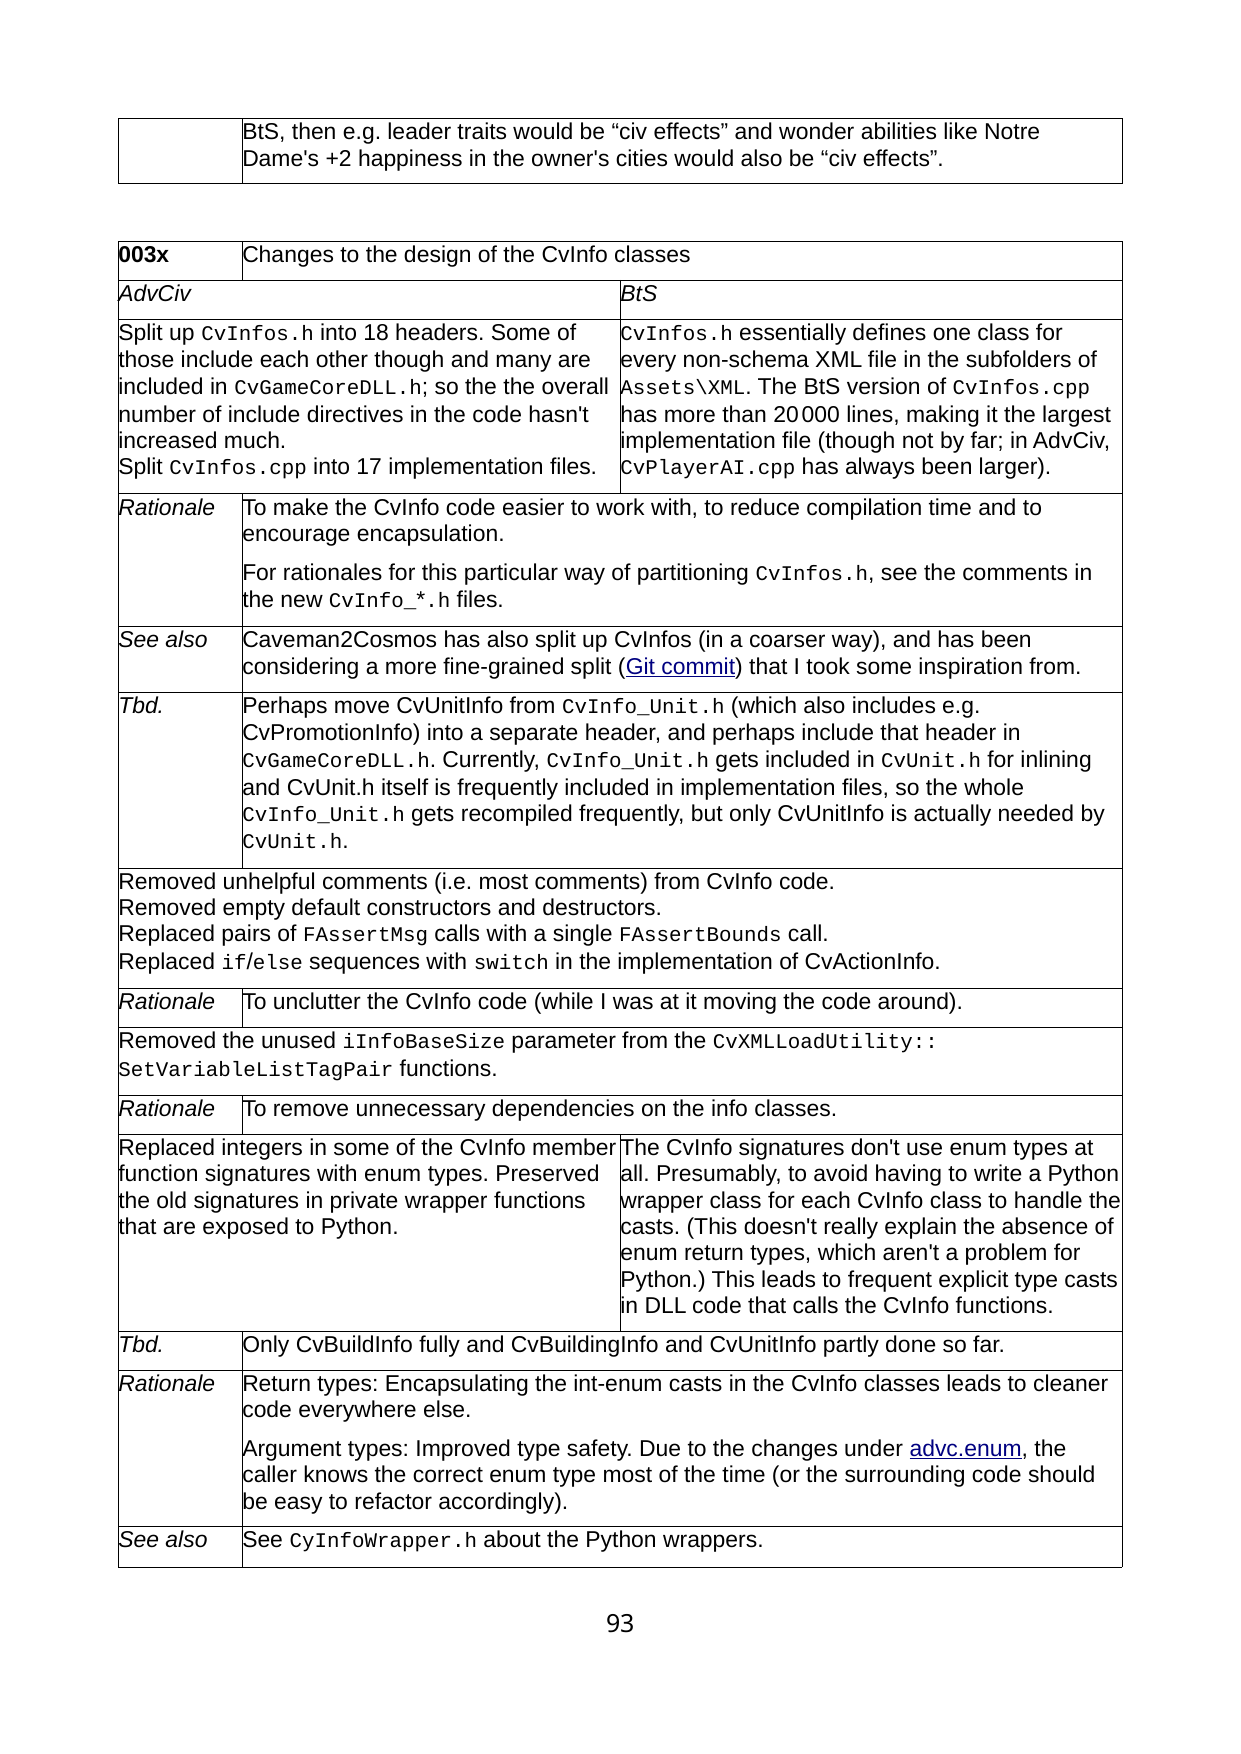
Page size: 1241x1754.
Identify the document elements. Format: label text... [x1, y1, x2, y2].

table_cell Return types: Encapsulating the int-enum casts in the CvInfo classes leads to cleaner code everywhere else. Argument types: Improved type safety. Due to the changes under advc.enum, the caller knows the correct enum type most of the time (or the surrounding code should be easy to refactor accordingly). [243, 1371, 1122, 1526]
table_cell Tbd. [119, 693, 242, 868]
table_cell BtS [621, 281, 1122, 319]
table_cell Tbd. [119, 1332, 242, 1370]
table_cell Removed the unused iInfoBaseSize parameter from the CvXMLLoadUtility:: SetVariableListTagPair functions. [119, 1028, 1122, 1095]
table_cell Removed unhelpful comments (i.e. most comments) from CvInfo code. Removed empty default constructors and destructors. Replaced pairs of FAssertMsg calls with a single FAssertBounds call. Replaced if/else sequences with switch in the implementation of CvActionInfo. [119, 869, 1122, 988]
table_cell See also [119, 627, 242, 692]
table_cell AdvCiv [119, 281, 620, 319]
table_cell Rationale [119, 989, 242, 1027]
table_cell Caveman2Cosmos has also split up CvInfos (in a coarser way), and has been considering a more fine-grained split (Git commit) that I took some inspiration from. [243, 627, 1122, 692]
table_cell Split up CvInfos.h into 18 headers. Some of those include each other though and many are included in CvGameCoreDLL.h; so the the overall number of include directives in the code hasn't increased much. Split CvInfos.cpp into 17 implementation files. [119, 320, 620, 493]
table_cell BtS, then e.g. leader traits would be “civ effects” and wonder abilities like Notre Dame's +2 happiness in the owner's cities would also be “civ effects”. [243, 119, 1122, 183]
table_cell Only CvBuildInfo fully and CvBuildingInfo and CvUnitInfo partly done so far. [243, 1332, 1122, 1370]
table_cell To unclutter the CvInfo code (while I was at it moving the code around). [243, 989, 1122, 1027]
table_cell To remove unnecessary dependencies on the info classes. [243, 1096, 1122, 1134]
table_cell CvInfos.h essentially defines one class for every non-schema XML file in the subfolders of Assets\XML. The BtS version of CvInfos.cpp has more than 20 000 lines, making it the largest implementation file (though not by far; in AdvCiv, CvPlayerAI.cpp has always been larger). [621, 320, 1122, 493]
table_cell Rationale [119, 494, 242, 626]
table_cell Rationale [119, 1096, 242, 1134]
table_cell See also [119, 1527, 242, 1567]
table_cell Replaced integers in some of the CvInfo member function signatures with enum types. Preserved the old signatures in private wrapper functions that are exposed to Python. [119, 1135, 620, 1331]
table_cell To make the CvInfo code easier to work with, to reduce compilation time and to encourage encapsulation. For rationales for this particular way of partitioning CvInfos.h, see the comments in the new CvInfo_*.h files. [243, 494, 1122, 626]
table_header Changes to the design of the CvInfo classes [243, 242, 1122, 280]
table_cell See CyInfoWrapper.h about the Python wrappers. [243, 1527, 1122, 1567]
table_cell Perhaps move CvUnitInfo from CvInfo_Unit.h (which also includes e.g. CvPromotionInfo) into a separate header, and perhaps include that header in CvGameCoreDLL.h. Currently, CvInfo_Unit.h gets included in CvUnit.h for inlining and CvUnit.h itself is frequently included in implementation files, so the whole CvInfo_Unit.h gets recompiled frequently, but only CvUnitInfo is actually needed by CvUnit.h. [243, 693, 1122, 868]
table_cell Rationale [119, 1371, 242, 1526]
table_cell [119, 119, 242, 183]
table_cell The CvInfo signatures don't use enum types at all. Presumably, to avoid having to write a Python wrapper class for each CvInfo class to handle the casts. (This doesn't really explain the absence of enum return types, which aren't a problem for Python.) This leads to frequent explicit type casts in DLL code that calls the CvInfo functions. [621, 1135, 1122, 1331]
table_header 003x [119, 242, 242, 280]
